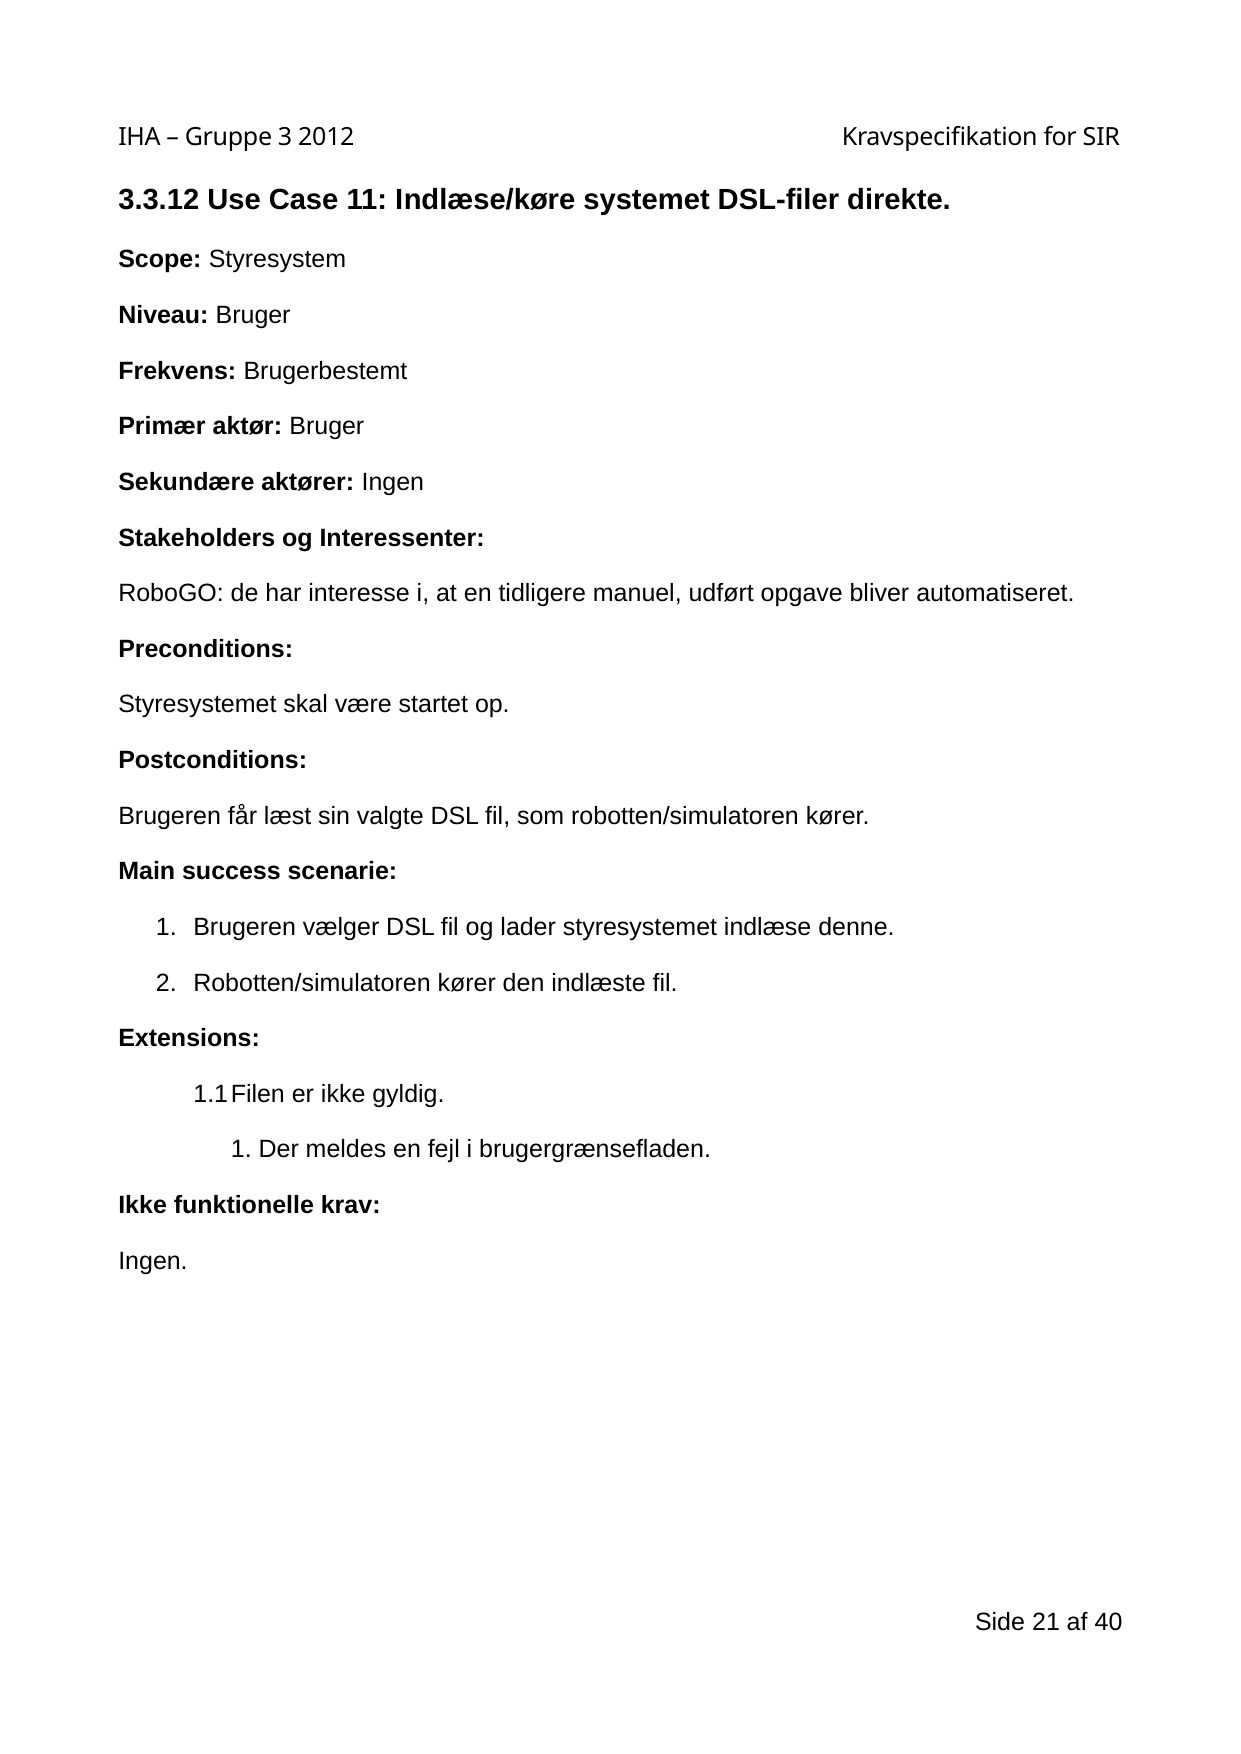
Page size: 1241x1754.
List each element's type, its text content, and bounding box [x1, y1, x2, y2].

text Ikke funktionelle krav: [118, 1190, 1122, 1219]
list Brugeren vælger DSL fil og lader styresystemet indlæse denne. [156, 912, 1122, 941]
list 1. Der meldes en fejl i brugergrænsefladen. [193, 1134, 1122, 1163]
list Robotten/simulatoren kører den indlæste fil. [156, 968, 1122, 996]
text Ingen. [118, 1246, 1122, 1274]
text RoboGO: de har interesse i, at en tidligere manuel, udført opgave bliver automatiseret. [118, 578, 1122, 607]
text Frekvens: Brugerbestemt [118, 356, 1122, 384]
text Postconditions: [118, 745, 1122, 774]
text Brugeren får læst sin valgte DSL fil, som robotten/simulatoren kører. [118, 801, 1122, 829]
text Primær aktør: Bruger [118, 411, 1122, 440]
text Preconditions: [118, 634, 1122, 663]
text Stakeholders og Interessenter: [118, 523, 1122, 551]
list Filen er ikke gyldig. [193, 1079, 1122, 1108]
text Styresystemet skal være startet op. [118, 689, 1122, 718]
subtitle 3.3.12 Use Case 11: Indlæse/køre systemet DSL-filer direkte. [118, 182, 1122, 215]
text Extensions: [118, 1023, 1122, 1052]
text Scope: Styresystem [118, 244, 1122, 273]
text Niveau: Bruger [118, 300, 1122, 329]
text Sekundære aktører: Ingen [118, 467, 1122, 496]
text Main success scenarie: [118, 856, 1122, 885]
